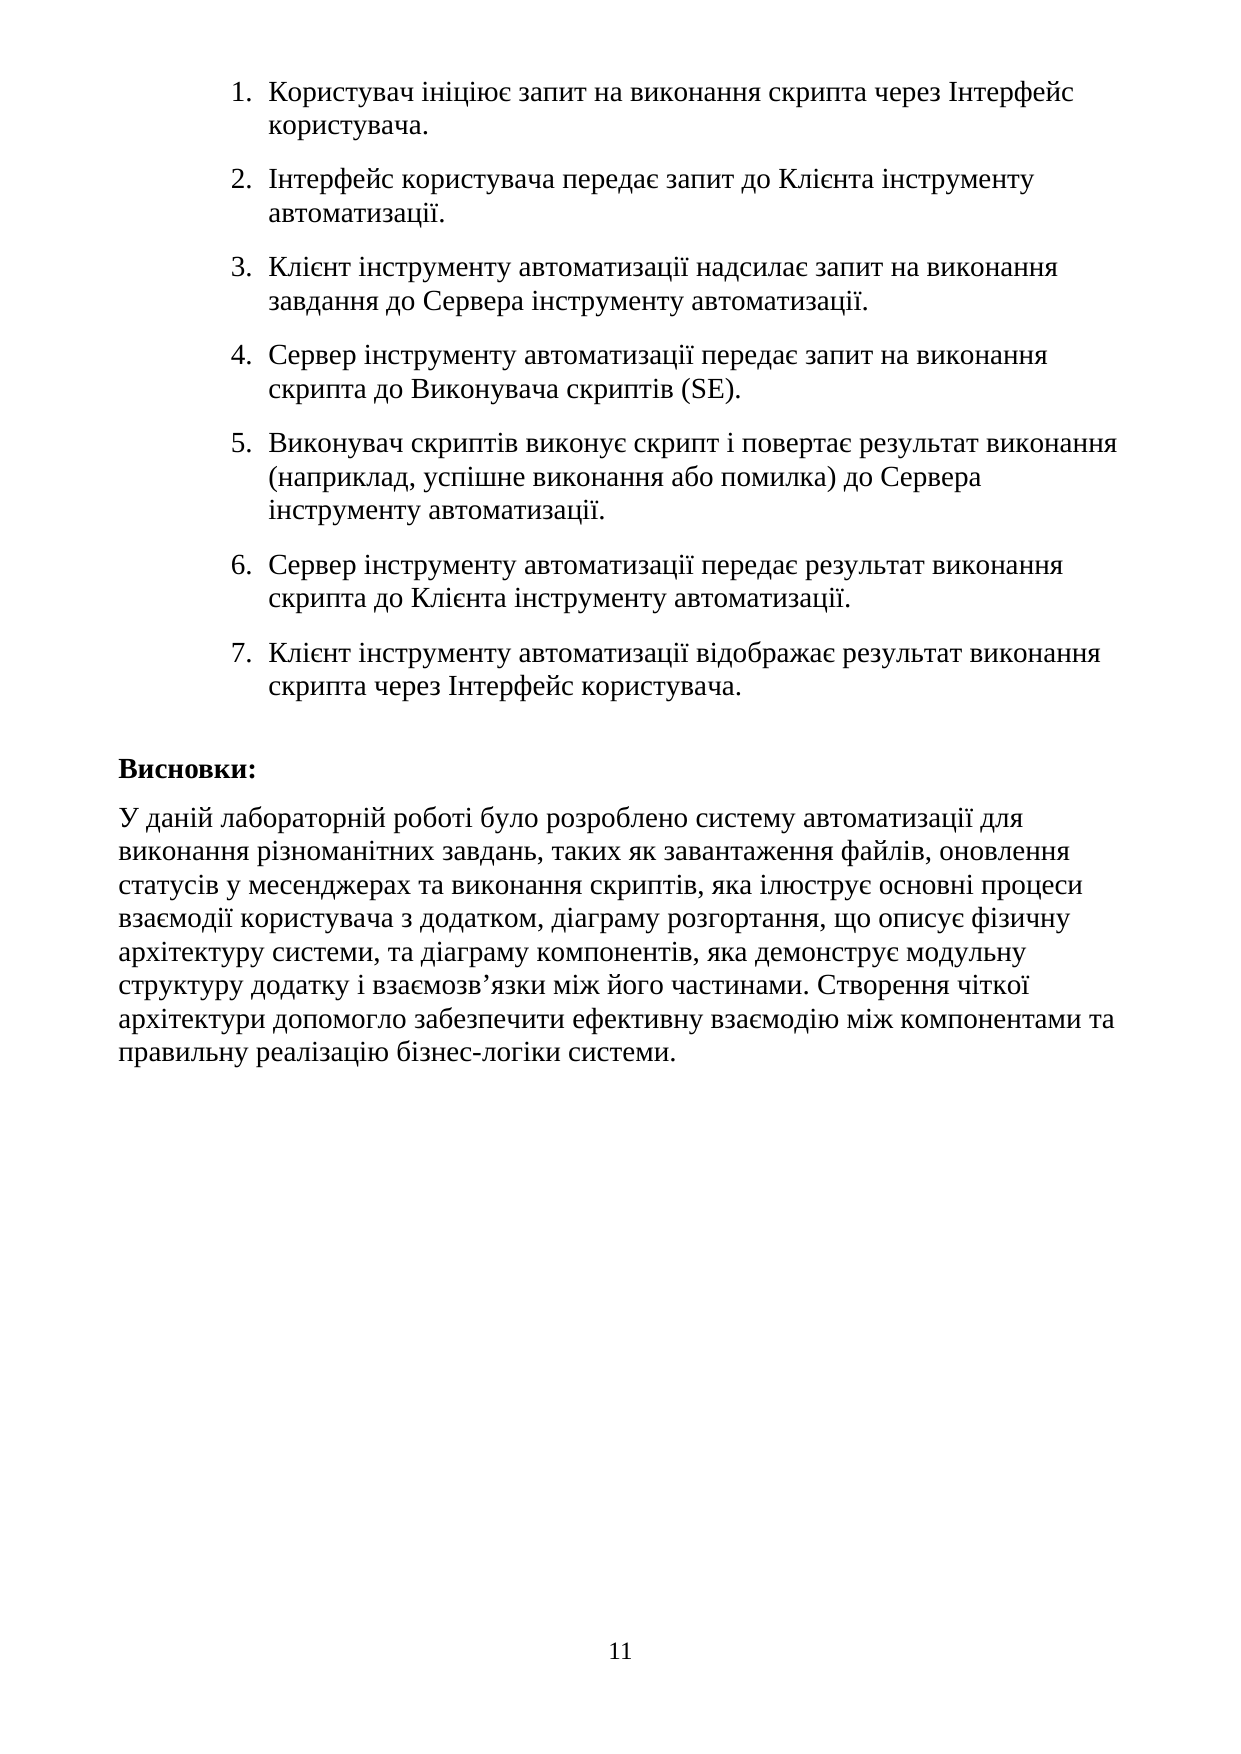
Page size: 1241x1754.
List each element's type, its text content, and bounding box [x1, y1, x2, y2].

list Сервер інструменту автоматизації передає результат виконання скрипта до Клієнта інструменту автоматизації. [231, 547, 1122, 614]
list Виконувач скриптів виконує скрипт і повертає результат виконання (наприклад, успішне виконання або помилка) до Сервера інструменту автоматизації. [231, 425, 1122, 526]
list Інтерфейс користувача передає запит до Клієнта інструменту автоматизації. [231, 162, 1122, 229]
list Сервер інструменту автоматизації передає запит на виконання скрипта до Виконувача скриптів (SE). [231, 337, 1122, 404]
text У даній лабораторній роботі було розроблено систему автоматизації для виконання різноманітних завдань, таких як завантаження файлів, оновлення статусів у месенджерах та виконання скриптів, яка ілюструє основні процеси взаємодії користувача з додатком, діаграму розгортання, що описує фізичну архітектуру системи, та діаграму компонентів, яка демонструє модульну структуру додатку і взаємозв’язки між його частинами. Створення чіткої архітектури допомогло забезпечити ефективну взаємодію між компонентами та правильну реалізацію бізнес-логіки системи. [118, 800, 1122, 1068]
list Клієнт інструменту автоматизації надсилає запит на виконання завдання до Сервера інструменту автоматизації. [231, 249, 1122, 317]
subtitle Висновки: [118, 751, 1122, 784]
list Клієнт інструменту автоматизації відображає результат виконання скрипта через Інтерфейс користувача. [231, 635, 1122, 702]
list Користувач ініціює запит на виконання скрипта через Інтерфейс користувача. [231, 74, 1122, 141]
